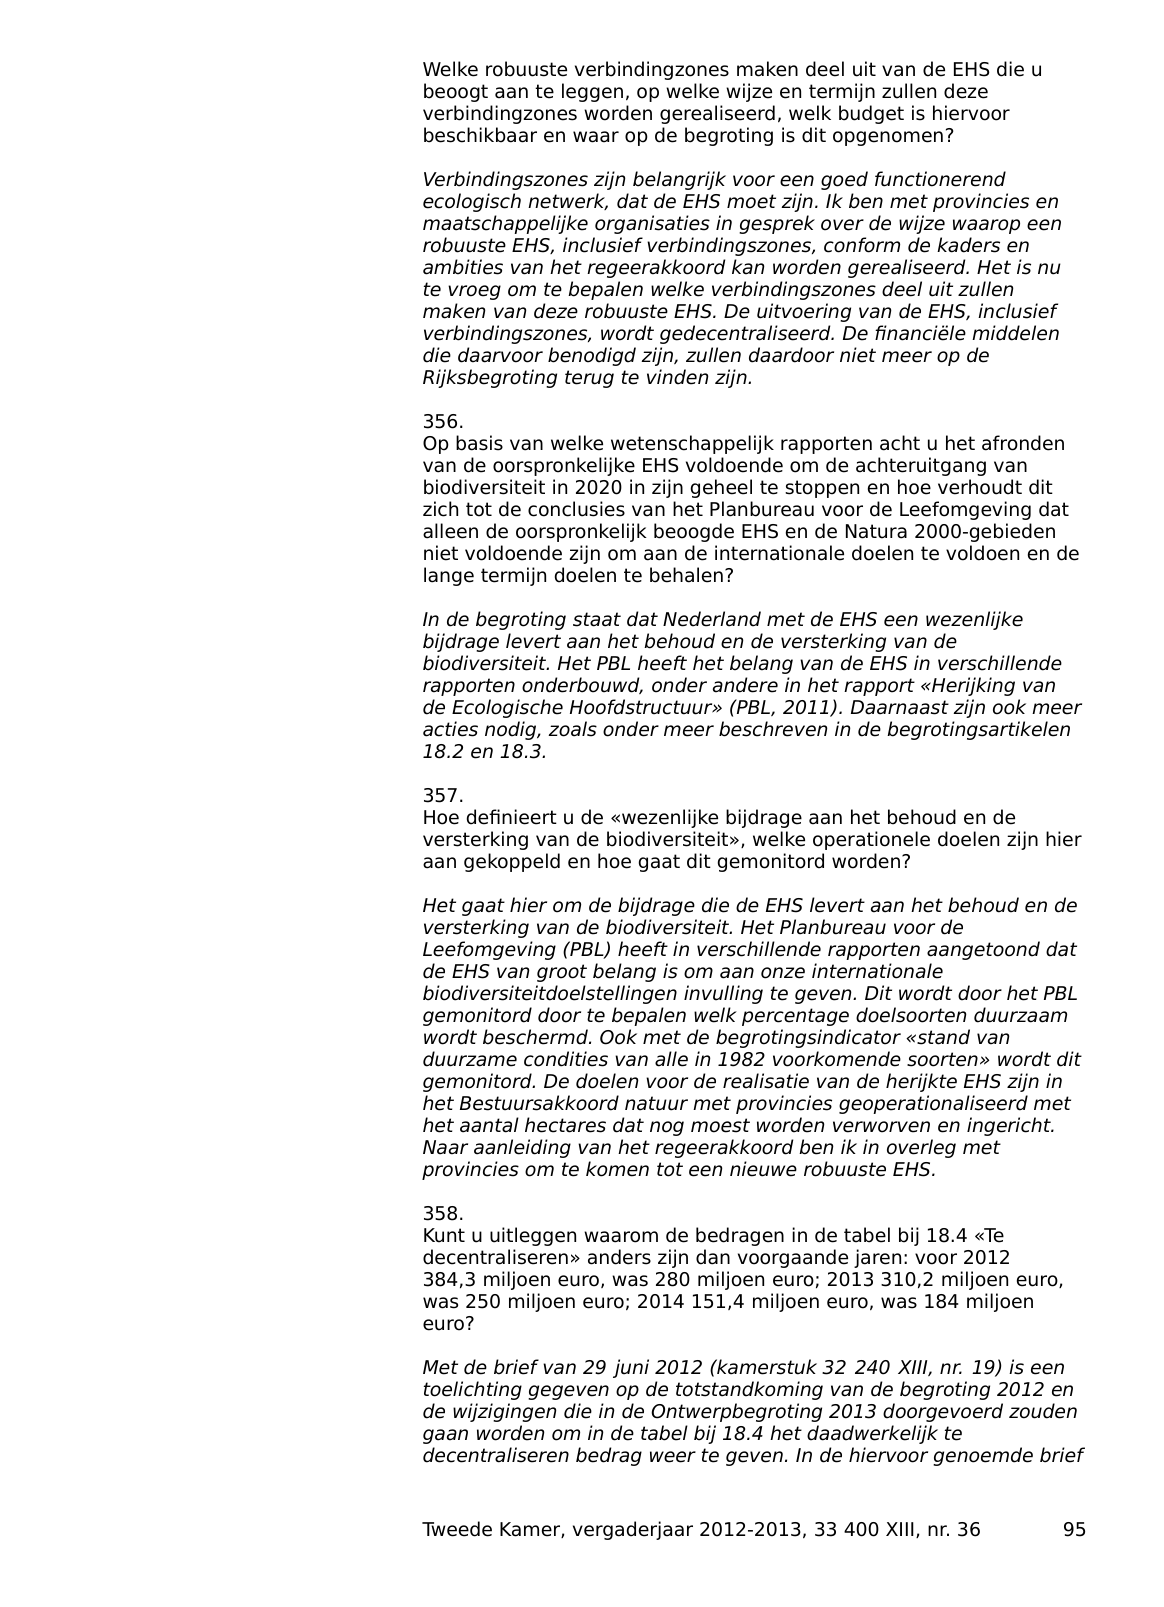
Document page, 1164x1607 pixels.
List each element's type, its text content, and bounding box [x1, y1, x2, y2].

text Verbindingszones zijn belangrijk voor een goed functionerend ecologisch netwerk, dat de EHS moet zijn. Ik ben met provincies en maatschappelijke organisaties in gesprek over de wijze waarop een robuuste EHS, inclusief verbindingszones, conform de kaders en ambities van het regeerakkoord kan worden gerealiseerd. Het is nu te vroeg om te bepalen welke verbindingszones deel uit zullen maken van deze robuuste EHS. De uitvoering van de EHS, inclusief verbindingszones, wordt gedecentraliseerd. De financiële middelen die daarvoor benodigd zijn, zullen daardoor niet meer op de Rijksbegroting terug te vinden zijn. [422, 169, 1087, 389]
text Hoe definieert u de «wezenlijke bijdrage aan het behoud en de versterking van de biodiversiteit», welke operationele doelen zijn hier aan gekoppeld en hoe gaat dit gemonitord worden? [422, 807, 1087, 873]
text Welke robuuste verbindingzones maken deel uit van de EHS die u beoogt aan te leggen, op welke wijze en termijn zullen deze verbindingzones worden gerealiseerd, welk budget is hiervoor beschikbaar en waar op de begroting is dit opgenomen? [422, 59, 1087, 147]
text Kunt u uitleggen waarom de bedragen in de tabel bij 18.4 «Te decentraliseren» anders zijn dan voorgaande jaren: voor 2012 384,3 miljoen euro, was 280 miljoen euro; 2013 310,2 miljoen euro, was 250 miljoen euro; 2014 151,4 miljoen euro, was 184 miljoen euro? [422, 1225, 1087, 1335]
text Op basis van welke wetenschappelijk rapporten acht u het afronden van de oorspronkelijke EHS voldoende om de achteruitgang van biodiversiteit in 2020 in zijn geheel te stoppen en hoe verhoudt dit zich tot de conclusies van het Planbureau voor de Leefomgeving dat alleen de oorspronkelijk beoogde EHS en de Natura 2000-gebieden niet voldoende zijn om aan de internationale doelen te voldoen en de lange termijn doelen te behalen? [422, 433, 1087, 587]
text Met de brief van 29 juni 2012 (kamerstuk 32 240 XIII, nr. 19) is een toelichting gegeven op de totstandkoming van de begroting 2012 en de wijzigingen die in de Ontwerpbegroting 2013 doorgevoerd zouden gaan worden om in de tabel bij 18.4 het daadwerkelijk te decentraliseren bedrag weer te geven. In de hiervoor genoemde brief [422, 1357, 1087, 1467]
text 356. [422, 411, 1087, 433]
text 357. [422, 785, 1087, 807]
text 358. [422, 1203, 1087, 1225]
text In de begroting staat dat Nederland met de EHS een wezenlijke bijdrage levert aan het behoud en de versterking van de biodiversiteit. Het PBL heeft het belang van de EHS in verschillende rapporten onderbouwd, onder andere in het rapport «Herijking van de Ecologische Hoofdstructuur» (PBL, 2011). Daarnaast zijn ook meer acties nodig, zoals onder meer beschreven in de begrotingsartikelen 18.2 en 18.3. [422, 609, 1087, 763]
text Het gaat hier om de bijdrage die de EHS levert aan het behoud en de versterking van de biodiversiteit. Het Planbureau voor de Leefomgeving (PBL) heeft in verschillende rapporten aangetoond dat de EHS van groot belang is om aan onze internationale biodiversiteitdoelstellingen invulling te geven. Dit wordt door het PBL gemonitord door te bepalen welk percentage doelsoorten duurzaam wordt beschermd. Ook met de begrotingsindicator «stand van duurzame condities van alle in 1982 voorkomende soorten» wordt dit gemonitord. De doelen voor de realisatie van de herijkte EHS zijn in het Bestuursakkoord natuur met provincies geoperationaliseerd met het aantal hectares dat nog moest worden verworven en ingericht. Naar aanleiding van het regeerakkoord ben ik in overleg met provincies om te komen tot een nieuwe robuuste EHS. [422, 895, 1087, 1181]
